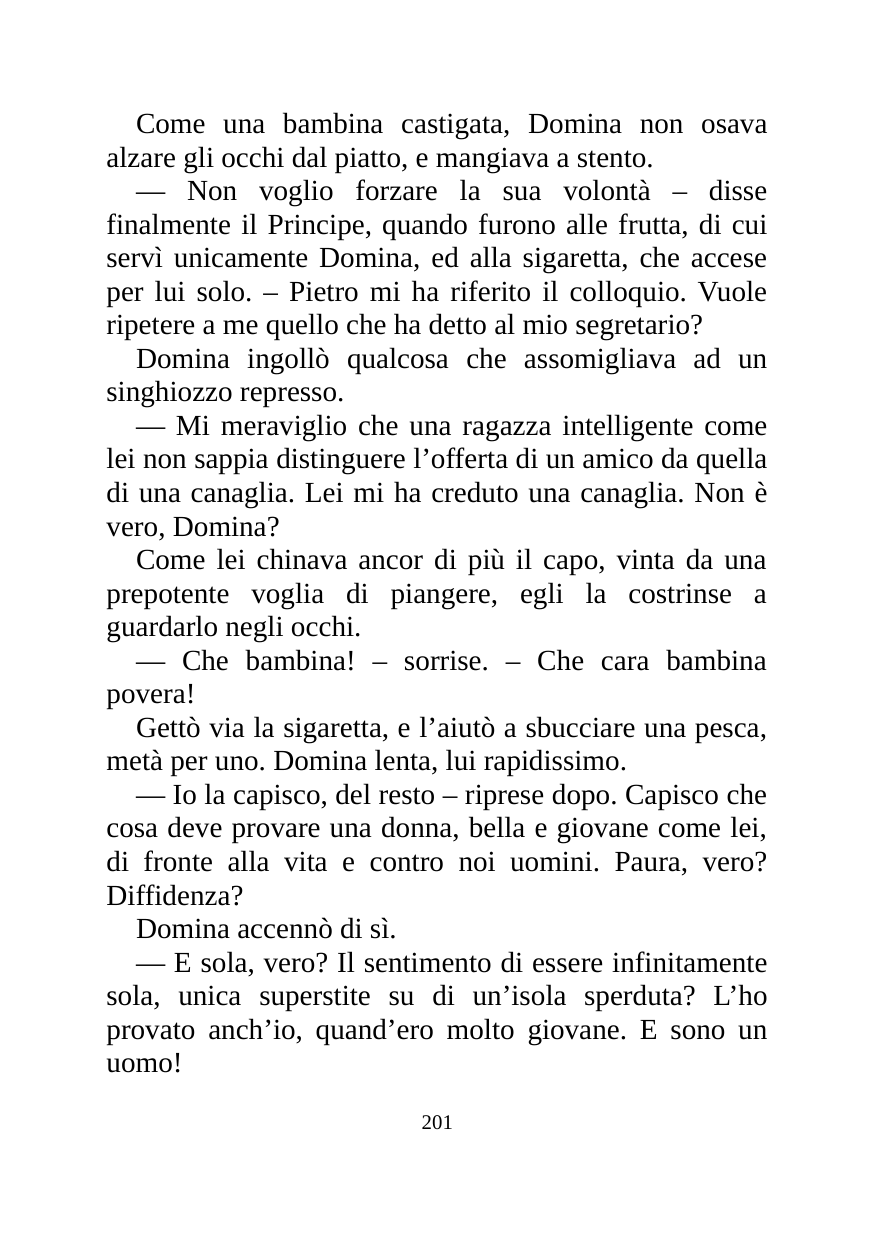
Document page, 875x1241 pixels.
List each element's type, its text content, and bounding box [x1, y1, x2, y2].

text — Mi meraviglio che una ragazza intelligente come lei non sappia distinguere l’offerta di un amico da quella di una canaglia. Lei mi ha creduto una canaglia. Non è vero, Domina? [106, 408, 768, 542]
text — Non voglio forzare la sua volontà – disse finalmente il Principe, quando furono alle frutta, di cui servì unicamente Domina, ed alla sigaretta, che accese per lui solo. – Pietro mi ha riferito il colloquio. Vuole ripetere a me quello che ha detto al mio segretario? [106, 173, 768, 341]
text Domina ingollò qualcosa che assomigliava ad un singhiozzo represso. [106, 341, 768, 408]
text — E sola, vero? Il sentimento di essere infinitamente sola, unica superstite su di un’isola sperduta? L’ho provato anch’io, quand’ero molto giovane. E sono un uomo! [106, 945, 768, 1079]
text — Che bambina! – sorrise. – Che cara bambina povera! [106, 643, 768, 710]
text Come lei chinava ancor di più il capo, vinta da una prepotente voglia di piangere, egli la costrinse a guardarlo negli occhi. [106, 542, 768, 643]
text Come una bambina castigata, Domina non osava alzare gli occhi dal piatto, e mangiava a stento. [106, 106, 768, 173]
text Domina accennò di sì. [106, 911, 768, 945]
text — Io la capisco, del resto – riprese dopo. Capisco che cosa deve provare una donna, bella e giovane come lei, di fronte alla vita e contro noi uomini. Paura, vero? Diffidenza? [106, 777, 768, 911]
text Gettò via la sigaretta, e l’aiutò a sbucciare una pesca, metà per uno. Domina lenta, lui rapidissimo. [106, 710, 768, 777]
